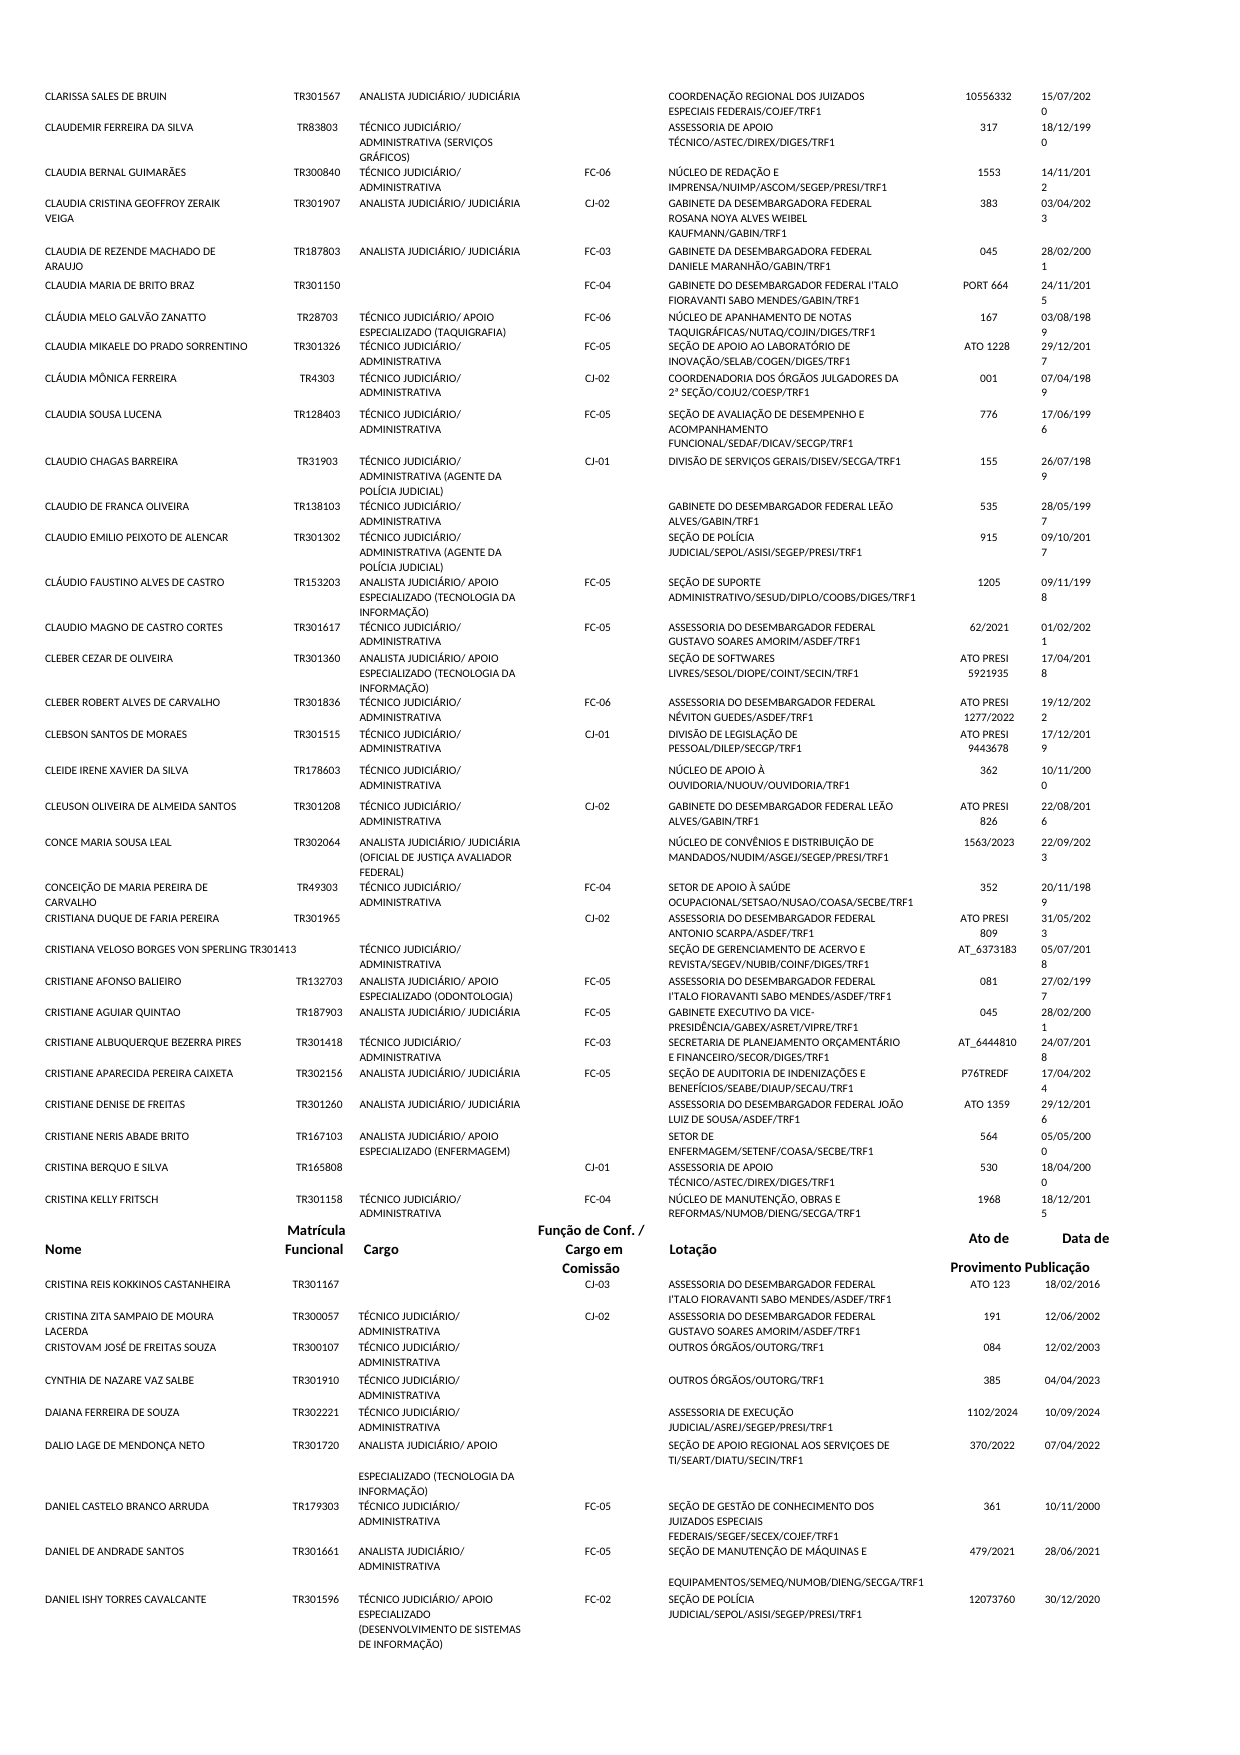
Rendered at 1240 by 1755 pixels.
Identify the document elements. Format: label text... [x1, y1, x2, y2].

table_cell 10/09/2024 [1034, 1405, 1109, 1438]
table_cell 19/12/2022 [1041, 696, 1096, 727]
table_cell 09/10/2017 [1041, 531, 1096, 575]
table_cell [359, 911, 584, 943]
table_cell FC-05 [562, 1500, 668, 1544]
table_cell NÚCLEO DE REDAÇÃO E IMPRENSA/NUIMP/ASCOM/SEGEP/PRESI/TRF1 [668, 165, 949, 196]
table_cell NÚCLEO DE CONVÊNIOS E DISTRIBUIÇÃO DE MANDADOS/NUDIM/ASGEJ/SEGEP/PRESI/TRF1 [668, 835, 949, 880]
table_cell FC-02 [562, 1593, 668, 1652]
table_cell ANALISTA JUDICIÁRIO/ JUDICIÁRIA [359, 1005, 584, 1035]
table_cell 29/12/2016 [1041, 1098, 1096, 1129]
table_cell CLAUDIA BERNAL GUIMARÃES [45, 165, 293, 196]
table_cell ANALISTA JUDICIÁRIO/ ADMINISTRATIVA [358, 1544, 562, 1593]
table_cell 07/04/1989 [1041, 371, 1096, 407]
table_cell FC-05 [584, 407, 668, 454]
table_cell 28/02/2001 [1041, 1005, 1096, 1035]
table_cell 17/04/2024 [1041, 1066, 1096, 1097]
table_cell TÉCNICO JUDICIÁRIO/ ADMINISTRATIVA [359, 499, 584, 531]
table_cell TÉCNICO JUDICIÁRIO/ APOIO ESPECIALIZADO (DESENVOLVIMENTO DE SISTEMAS DE INFORMAÇÃO) [358, 1593, 562, 1652]
table_cell [950, 1438, 967, 1499]
table_cell NÚCLEO DE APANHAMENTO DE NOTAS TAQUIGRÁFICAS/NUTAQ/COJIN/DIGES/TRF1 [668, 310, 949, 339]
table_cell CLAUDIO MAGNO DE CASTRO CORTES [45, 620, 293, 651]
table_cell 1968 [949, 1192, 1041, 1222]
table_cell 317 [949, 120, 1041, 165]
table_cell 10/11/2000 [1041, 763, 1096, 799]
table_cell TÉCNICO JUDICIÁRIO/ ADMINISTRATIVA [358, 1405, 538, 1438]
table_cell [950, 1341, 967, 1374]
table_cell CLEBER ROBERT ALVES DE CARVALHO [45, 696, 293, 727]
table_cell CJ-02 [584, 371, 668, 407]
table_cell AT_6444810 [949, 1035, 1041, 1066]
table_cell CLÁUDIO FAUSTINO ALVES DE CASTRO [45, 575, 293, 620]
table_cell FC-03 [584, 1035, 668, 1066]
table_cell CJ-02 [562, 1309, 668, 1341]
table_cell ATO 1228 [949, 340, 1041, 371]
table_cell 17/12/2019 [1041, 727, 1096, 763]
table_cell [584, 943, 668, 974]
table_cell ANALISTA JUDICIÁRIO/ APOIO [358, 1438, 538, 1469]
table_cell 17/06/1996 [1041, 407, 1096, 454]
table_cell TÉCNICO JUDICIÁRIO/ ADMINISTRATIVA [359, 1035, 584, 1066]
table_cell AT_6373183 [949, 943, 1041, 974]
table_cell 362 [949, 763, 1041, 799]
table_cell FC-04 [584, 279, 668, 310]
table_cell ANALISTA JUDICIÁRIO/ APOIO ESPECIALIZADO (ODONTOLOGIA) [359, 974, 584, 1005]
table_cell CRISTIANE ALBUQUERQUE BEZERRA PIRES TR301418 [45, 1035, 359, 1066]
table_cell 10/11/2000 [1034, 1500, 1109, 1544]
table_cell SEÇÃO DE APOIO REGIONAL AOS SERVIÇOES DE TI/SEART/DIATU/SECIN/TRF1 [668, 1438, 950, 1499]
table_cell ATO PRESI 826 [949, 799, 1041, 835]
table_cell 564 [949, 1129, 1041, 1160]
table_cell 12/06/2002 [1034, 1309, 1109, 1341]
table_cell CRISTIANE DENISE DE FREITAS TR301260 [45, 1098, 359, 1129]
table_cell TR302064 [294, 835, 359, 880]
table_cell GABINETE DA DESEMBARGADORA FEDERAL ROSANA NOYA ALVES WEIBEL KAUFMANN/GABIN/TRF1 [668, 196, 949, 244]
table_cell TR138103 [294, 499, 359, 531]
table_cell CLÁUDIA MELO GALVÃO ZANATTO [45, 310, 293, 339]
table_cell GABINETE DO DESEMBARGADOR FEDERAL I'TALO FIORAVANTI SABO MENDES/GABIN/TRF1 [668, 279, 949, 310]
table_cell [950, 1500, 967, 1544]
table_cell [584, 763, 668, 799]
table_cell ASSESSORIA DO DESEMBARGADOR FEDERAL ANTONIO SCARPA/ASDEF/TRF1 [668, 911, 949, 943]
table_cell CRISTIANA DUQUE DE FARIA PEREIRA [45, 911, 293, 943]
table_cell SEÇÃO DE APOIO AO LABORATÓRIO DE INOVAÇÃO/SELAB/COGEN/DIGES/TRF1 [668, 340, 949, 371]
table_cell [584, 1098, 668, 1129]
table_cell 10556332 [949, 89, 1041, 120]
table_header Matrícula Funcional [285, 1222, 358, 1278]
table_cell 24/07/2018 [1041, 1035, 1096, 1066]
table_cell NÚCLEO DE MANUTENÇÃO, OBRAS E REFORMAS/NUMOB/DIENG/SECGA/TRF1 [668, 1192, 949, 1222]
table_cell FC-04 [584, 880, 668, 911]
table_cell [584, 120, 668, 165]
table_cell TR301907 [294, 196, 359, 244]
table_cell 62/2021 [949, 620, 1041, 651]
table_cell ATO PRESI 9443678 [949, 727, 1041, 763]
table_cell TR301596 [285, 1593, 358, 1652]
table_cell ASSESSORIA DO DESEMBARGADOR FEDERAL GUSTAVO SOARES AMORIM/ASDEF/TRF1 [668, 620, 949, 651]
table_cell CLAUDIO CHAGAS BARREIRA [45, 455, 293, 499]
table_cell 17/04/2018 [1041, 651, 1096, 696]
table_cell [538, 1341, 562, 1374]
table_cell TR301720 [285, 1438, 358, 1499]
table_cell 383 [949, 196, 1041, 244]
table_cell 31/05/2023 [1041, 911, 1096, 943]
table_cell 1102/2024 [967, 1405, 1034, 1438]
table_cell 167 [949, 310, 1041, 339]
table_cell TÉCNICO JUDICIÁRIO/ ADMINISTRATIVA (AGENTE DA POLÍCIA JUDICIAL) [359, 531, 584, 575]
table_cell CLAUDIA SOUSA LUCENA [45, 407, 293, 454]
table_cell [950, 1278, 967, 1309]
table_cell TÉCNICO JUDICIÁRIO/ ADMINISTRATIVA [359, 165, 584, 196]
table_cell TR153203 [294, 575, 359, 620]
table_cell TR300057 [285, 1309, 358, 1341]
table_cell CJ-02 [584, 196, 668, 244]
table_cell SEÇÃO DE SOFTWARES LIVRES/SESOL/DIOPE/COINT/SECIN/TRF1 [668, 651, 949, 696]
table_cell 479/2021 [967, 1544, 1034, 1593]
table_cell 27/02/1997 [1041, 974, 1096, 1005]
table_cell 15/07/2020 [1041, 89, 1096, 120]
table_cell 05/07/2018 [1041, 943, 1096, 974]
table_cell FC-05 [562, 1544, 668, 1593]
table_cell 28/06/2021 [1034, 1544, 1109, 1593]
table_cell CRISTIANE APARECIDA PEREIRA CAIXETA TR302156 [45, 1066, 359, 1097]
table_cell PORT 664 [949, 279, 1041, 310]
table_header Nome [45, 1222, 285, 1278]
table_cell 12/02/2003 [1034, 1341, 1109, 1374]
table_cell SEÇÃO DE GERENCIAMENTO DE ACERVO E REVISTA/SEGEV/NUBIB/COINF/DIGES/TRF1 [668, 943, 949, 974]
table_cell CLAUDIO DE FRANCA OLIVEIRA [45, 499, 293, 531]
table_cell TR301302 [294, 531, 359, 575]
table_cell TÉCNICO JUDICIÁRIO/ ADMINISTRATIVA [359, 943, 584, 974]
table_cell SEÇÃO DE AVALIAÇÃO DE DESEMPENHO E ACOMPANHAMENTO FUNCIONAL/SEDAF/DICAV/SECGP/TRF1 [668, 407, 949, 454]
table_cell 191 [967, 1309, 1034, 1341]
table_cell SEÇÃO DE POLÍCIA JUDICIAL/SEPOL/ASISI/SEGEP/PRESI/TRF1 [668, 531, 949, 575]
table_cell 530 [949, 1160, 1041, 1192]
table_cell [562, 1438, 668, 1499]
table_cell TÉCNICO JUDICIÁRIO/ APOIO ESPECIALIZADO (TAQUIGRAFIA) [359, 310, 584, 339]
table_cell FC-05 [584, 575, 668, 620]
table_cell TÉCNICO JUDICIÁRIO/ ADMINISTRATIVA [359, 620, 584, 651]
table_cell 05/05/2000 [1041, 1129, 1096, 1160]
table_cell [584, 531, 668, 575]
table_cell DIVISÃO DE SERVIÇOS GERAIS/DISEV/SECGA/TRF1 [668, 455, 949, 499]
table_cell TR301326 [294, 340, 359, 371]
table_cell 22/08/2016 [1041, 799, 1096, 835]
table_cell CRISTIANE AFONSO BALIEIRO TR132703 [45, 974, 359, 1005]
table_cell GABINETE DO DESEMBARGADOR FEDERAL LEÃO ALVES/GABIN/TRF1 [668, 799, 949, 835]
table_cell CJ-02 [584, 911, 668, 943]
table_cell 04/04/2023 [1034, 1374, 1109, 1405]
table_cell FC-05 [584, 974, 668, 1005]
table_cell 915 [949, 531, 1041, 575]
table_cell SECRETARIA DE PLANEJAMENTO ORÇAMENTÁRIO E FINANCEIRO/SECOR/DIGES/TRF1 [668, 1035, 949, 1066]
table_cell ANALISTA JUDICIÁRIO/ APOIO ESPECIALIZADO (TECNOLOGIA DA INFORMAÇÃO) [359, 651, 584, 696]
table_cell ANALISTA JUDICIÁRIO/ JUDICIÁRIA [359, 1098, 584, 1129]
table_cell [359, 1160, 584, 1192]
table_cell FC-04 [584, 1192, 668, 1222]
table_cell [359, 279, 584, 310]
table_cell CRISTINA REIS KOKKINOS CASTANHEIRA [45, 1278, 285, 1309]
table_cell CRISTINA KELLY FRITSCH TR301158 [45, 1192, 359, 1222]
table_cell FC-06 [584, 310, 668, 339]
table_cell [584, 651, 668, 696]
table_cell CRISTINA BERQUO E SILVA TR165808 [45, 1160, 359, 1192]
table_cell CLARISSA SALES DE BRUIN [45, 89, 293, 120]
table_cell TR49303 [294, 880, 359, 911]
table_cell DALIO LAGE DE MENDONÇA NETO [45, 1438, 285, 1499]
table_cell ASSESSORIA DO DESEMBARGADOR FEDERAL I'TALO FIORAVANTI SABO MENDES/ASDEF/TRF1 [668, 974, 949, 1005]
table_cell 28/05/1997 [1041, 499, 1096, 531]
table_cell 361 [967, 1500, 1034, 1544]
table_cell GABINETE EXECUTIVO DA VICE- PRESIDÊNCIA/GABEX/ASRET/VIPRE/TRF1 [668, 1005, 949, 1035]
table_cell ANALISTA JUDICIÁRIO/ APOIO ESPECIALIZADO (ENFERMAGEM) [359, 1129, 584, 1160]
table_cell 1553 [949, 165, 1041, 196]
table_cell 045 [949, 1005, 1041, 1035]
table_cell CRISTIANA VELOSO BORGES VON SPERLING TR301413 [45, 943, 359, 974]
table_cell 03/04/2023 [1041, 196, 1096, 244]
table_cell FC-05 [584, 1005, 668, 1035]
table_cell TR301836 [294, 696, 359, 727]
table_cell SEÇÃO DE MANUTENÇÃO DE MÁQUINAS E [668, 1544, 950, 1576]
table_cell [950, 1374, 967, 1405]
table_cell 09/11/1998 [1041, 575, 1096, 620]
table_cell Cargo em Comissão [562, 1240, 668, 1278]
table_cell CLEIDE IRENE XAVIER DA SILVA [45, 763, 293, 799]
table_cell SEÇÃO DE POLÍCIA JUDICIAL/SEPOL/ASISI/SEGEP/PRESI/TRF1 [668, 1593, 967, 1652]
table_cell OUTROS ÓRGÃOS/OUTORG/TRF1 [668, 1374, 950, 1405]
table_cell TÉCNICO JUDICIÁRIO/ ADMINISTRATIVA [358, 1500, 562, 1544]
table_cell TR4303 [294, 371, 359, 407]
table_cell ANALISTA JUDICIÁRIO/ JUDICIÁRIA [359, 89, 584, 120]
table_cell TR301567 [294, 89, 359, 120]
table_cell P76TREDF [949, 1066, 1041, 1097]
table_cell CRISTIANE NERIS ABADE BRITO TR167103 [45, 1129, 359, 1160]
table_cell ATO PRESI 1277/2022 [949, 696, 1041, 727]
table_cell 18/12/2015 [1041, 1192, 1096, 1222]
table_cell DAIANA FERREIRA DE SOUZA [45, 1405, 285, 1438]
table_cell TR301617 [294, 620, 359, 651]
table_cell ESPECIALIZADO (TECNOLOGIA DA INFORMAÇÃO) [358, 1470, 562, 1499]
table_cell TÉCNICO JUDICIÁRIO/ ADMINISTRATIVA [359, 727, 584, 763]
table_cell TÉCNICO JUDICIÁRIO/ ADMINISTRATIVA [359, 340, 584, 371]
table_cell TR178603 [294, 763, 359, 799]
table_cell TR301515 [294, 727, 359, 763]
table_cell TR301167 [285, 1278, 358, 1309]
table_cell NÚCLEO DE APOIO À OUVIDORIA/NUOUV/OUVIDORIA/TRF1 [668, 763, 949, 799]
table_cell [584, 835, 668, 880]
table_cell [358, 1278, 538, 1309]
table_cell [538, 1309, 562, 1341]
table_cell TÉCNICO JUDICIÁRIO/ ADMINISTRATIVA [359, 763, 584, 799]
table_cell 28/02/2001 [1041, 244, 1096, 278]
table_cell CYNTHIA DE NAZARE VAZ SALBE [45, 1374, 285, 1405]
table_cell GABINETE DO DESEMBARGADOR FEDERAL LEÃO ALVES/GABIN/TRF1 [668, 499, 949, 531]
table_cell COORDENADORIA DOS ÓRGÃOS JULGADORES DA 2ª SEÇÃO/COJU2/COESP/TRF1 [668, 371, 949, 407]
table_cell CLEUSON OLIVEIRA DE ALMEIDA SANTOS [45, 799, 293, 835]
table_cell TR31903 [294, 455, 359, 499]
table_cell TR301150 [294, 279, 359, 310]
table_cell TÉCNICO JUDICIÁRIO/ ADMINISTRATIVA [359, 407, 584, 454]
table_cell ASSESSORIA DE APOIO TÉCNICO/ASTEC/DIREX/DIGES/TRF1 [668, 120, 949, 165]
table_cell CJ-01 [584, 455, 668, 499]
table_cell 155 [949, 455, 1041, 499]
table_cell SEÇÃO DE GESTÃO DE CONHECIMENTO DOS JUIZADOS ESPECIAIS FEDERAIS/SEGEF/SECEX/COJEF/TRF1 [668, 1500, 950, 1544]
table_cell ASSESSORIA DO DESEMBARGADOR FEDERAL JOÃO LUIZ DE SOUSA/ASDEF/TRF1 [668, 1098, 949, 1129]
table_cell TÉCNICO JUDICIÁRIO/ ADMINISTRATIVA (AGENTE DA POLÍCIA JUDICIAL) [359, 455, 584, 499]
table_cell [584, 499, 668, 531]
table_cell CJ-01 [584, 1160, 668, 1192]
table_cell CONCE MARIA SOUSA LEAL [45, 835, 293, 880]
table_cell TR187803 [294, 244, 359, 278]
table_cell 352 [949, 880, 1041, 911]
table_cell 18/02/2016 [1034, 1278, 1109, 1309]
table_cell FC-06 [584, 165, 668, 196]
table_cell ATO PRESI 5921935 [949, 651, 1041, 696]
table_cell TÉCNICO JUDICIÁRIO/ ADMINISTRATIVA [358, 1309, 538, 1341]
table_cell TR302221 [285, 1405, 358, 1438]
table_cell TR179303 [285, 1500, 358, 1544]
table_cell CLAUDIA MIKAELE DO PRADO SORRENTINO [45, 340, 293, 371]
table_cell CJ-03 [562, 1278, 668, 1309]
table_cell CRISTIANE AGUIAR QUINTAO TR187903 [45, 1005, 359, 1035]
table_cell SEÇÃO DE AUDITORIA DE INDENIZAÇÕES E BENEFÍCIOS/SEABE/DIAUP/SECAU/TRF1 [668, 1066, 949, 1097]
table_cell DIVISÃO DE LEGISLAÇÃO DE PESSOAL/DILEP/SECGP/TRF1 [668, 727, 949, 763]
table_cell 01/02/2021 [1041, 620, 1096, 651]
table_cell FC-06 [584, 696, 668, 727]
table_cell ASSESSORIA DO DESEMBARGADOR FEDERAL GUSTAVO SOARES AMORIM/ASDEF/TRF1 [668, 1309, 950, 1341]
table_cell 22/09/2023 [1041, 835, 1096, 880]
table_cell CLÁUDIA MÔNICA FERREIRA [45, 371, 293, 407]
table_cell CLEBSON SANTOS DE MORAES [45, 727, 293, 763]
table_cell EQUIPAMENTOS/SEMEQ/NUMOB/DIENG/SECGA/TRF1 [668, 1576, 967, 1593]
table_cell TÉCNICO JUDICIÁRIO/ ADMINISTRATIVA [359, 1192, 584, 1222]
table_cell TR301661 [285, 1544, 358, 1593]
table_cell ANALISTA JUDICIÁRIO/ JUDICIÁRIA [359, 1066, 584, 1097]
table_cell CLAUDEMIR FERREIRA DA SILVA [45, 120, 293, 165]
table_cell COORDENAÇÃO REGIONAL DOS JUIZADOS ESPECIAIS FEDERAIS/COJEF/TRF1 [668, 89, 949, 120]
table_cell SETOR DE ENFERMAGEM/SETENF/COASA/SECBE/TRF1 [668, 1129, 949, 1160]
table_cell ASSESSORIA DO DESEMBARGADOR FEDERAL NÉVITON GUEDES/ASDEF/TRF1 [668, 696, 949, 727]
table_cell 18/04/2000 [1041, 1160, 1096, 1192]
table_cell ASSESSORIA DE APOIO TÉCNICO/ASTEC/DIREX/DIGES/TRF1 [668, 1160, 949, 1192]
table_cell TÉCNICO JUDICIÁRIO/ ADMINISTRATIVA [359, 799, 584, 835]
table_cell CRISTINA ZITA SAMPAIO DE MOURA LACERDA [45, 1309, 285, 1341]
table_cell CLAUDIA CRISTINA GEOFFROY ZERAIK VEIGA [45, 196, 293, 244]
table_cell 26/07/1989 [1041, 455, 1096, 499]
table_header Lotação [668, 1222, 950, 1278]
table_cell 07/04/2022 [1034, 1438, 1109, 1499]
table_cell 1205 [949, 575, 1041, 620]
table_cell ATO 123 [967, 1278, 1034, 1309]
table_cell ATO 1359 [949, 1098, 1041, 1129]
table_cell CJ-01 [584, 727, 668, 763]
table_cell OUTROS ÓRGÃOS/OUTORG/TRF1 [668, 1341, 950, 1374]
table_cell TR28703 [294, 310, 359, 339]
table_cell [584, 89, 668, 120]
table_header Ato de Data de Provimento Publicação [950, 1222, 1109, 1278]
table_cell ANALISTA JUDICIÁRIO/ APOIO ESPECIALIZADO (TECNOLOGIA DA INFORMAÇÃO) [359, 575, 584, 620]
table_cell [538, 1438, 562, 1469]
table_cell TÉCNICO JUDICIÁRIO/ ADMINISTRATIVA [359, 371, 584, 407]
table_cell 18/12/1990 [1041, 120, 1096, 165]
table_cell CLEBER CEZAR DE OLIVEIRA [45, 651, 293, 696]
table_cell FC-05 [584, 1066, 668, 1097]
table_cell CJ-02 [584, 799, 668, 835]
table_cell DANIEL ISHY TORRES CAVALCANTE [45, 1593, 285, 1652]
table_cell TR301965 [294, 911, 359, 943]
table_cell TR83803 [294, 120, 359, 165]
table_cell FC-05 [584, 620, 668, 651]
table_cell DANIEL CASTELO BRANCO ARRUDA [45, 1500, 285, 1544]
table_cell 776 [949, 407, 1041, 454]
table_cell TÉCNICO JUDICIÁRIO/ ADMINISTRATIVA [358, 1374, 538, 1405]
table_cell TR128403 [294, 407, 359, 454]
table_cell FC-05 [584, 340, 668, 371]
table_cell 370/2022 [967, 1438, 1034, 1499]
table_cell CLAUDIA MARIA DE BRITO BRAZ [45, 279, 293, 310]
table_cell ANALISTA JUDICIÁRIO/ JUDICIÁRIA (OFICIAL DE JUSTIÇA AVALIADOR FEDERAL) [359, 835, 584, 880]
table_cell TÉCNICO JUDICIÁRIO/ ADMINISTRATIVA [359, 696, 584, 727]
table_cell 045 [949, 244, 1041, 278]
table_cell 29/12/2017 [1041, 340, 1096, 371]
table_cell 1563/2023 [949, 835, 1041, 880]
table_cell [950, 1309, 967, 1341]
table_cell [562, 1341, 668, 1374]
table_cell CLAUDIO EMILIO PEIXOTO DE ALENCAR [45, 531, 293, 575]
table_cell TÉCNICO JUDICIÁRIO/ ADMINISTRATIVA [359, 880, 584, 911]
table_cell [950, 1405, 967, 1438]
table_cell [538, 1240, 562, 1278]
table_cell FC-03 [584, 244, 668, 278]
table_cell SETOR DE APOIO À SAÚDE OCUPACIONAL/SETSAO/NUSAO/COASA/SECBE/TRF1 [668, 880, 949, 911]
table_cell TÉCNICO JUDICIÁRIO/ ADMINISTRATIVA (SERVIÇOS GRÁFICOS) [359, 120, 584, 165]
table_cell 385 [967, 1374, 1034, 1405]
table_cell 001 [949, 371, 1041, 407]
table_cell 20/11/1989 [1041, 880, 1096, 911]
table_cell ANALISTA JUDICIÁRIO/ JUDICIÁRIA [359, 196, 584, 244]
table_header Função de Conf. / [538, 1222, 668, 1240]
table_cell GABINETE DA DESEMBARGADORA FEDERAL DANIELE MARANHÃO/GABIN/TRF1 [668, 244, 949, 278]
table_cell CLAUDIA DE REZENDE MACHADO DE ARAUJO [45, 244, 293, 278]
table_cell [538, 1374, 562, 1405]
table_cell 535 [949, 499, 1041, 531]
table_cell [538, 1405, 562, 1438]
table_cell TR300840 [294, 165, 359, 196]
table_cell ATO PRESI 809 [949, 911, 1041, 943]
table_cell 03/08/1989 [1041, 310, 1096, 339]
table_cell ASSESSORIA DO DESEMBARGADOR FEDERAL I'TALO FIORAVANTI SABO MENDES/ASDEF/TRF1 [668, 1278, 950, 1309]
table_cell TR301360 [294, 651, 359, 696]
table_cell 14/11/2012 [1041, 165, 1096, 196]
table_cell ASSESSORIA DE EXECUÇÃO JUDICIAL/ASREJ/SEGEP/PRESI/TRF1 [668, 1405, 950, 1438]
table_cell SEÇÃO DE SUPORTE ADMINISTRATIVO/SESUD/DIPLO/COOBS/DIGES/TRF1 [668, 575, 949, 620]
table_cell TR301208 [294, 799, 359, 835]
table_cell [562, 1374, 668, 1405]
table_cell [538, 1278, 562, 1309]
table_cell 24/11/2015 [1041, 279, 1096, 310]
table_cell ANALISTA JUDICIÁRIO/ JUDICIÁRIA [359, 244, 584, 278]
table_cell TÉCNICO JUDICIÁRIO/ ADMINISTRATIVA [358, 1341, 538, 1374]
table_cell 30/12/2020 [1034, 1593, 1109, 1652]
table_cell TR301910 [285, 1374, 358, 1405]
table_cell [584, 1129, 668, 1160]
table_cell 081 [949, 974, 1041, 1005]
table_cell DANIEL DE ANDRADE SANTOS [45, 1544, 285, 1593]
table_cell [950, 1544, 967, 1576]
table_cell [562, 1405, 668, 1438]
table_header Cargo [358, 1222, 538, 1278]
table_cell TR300107 [285, 1341, 358, 1374]
table_cell 12073760 [967, 1593, 1034, 1652]
table_cell CONCEIÇÃO DE MARIA PEREIRA DE CARVALHO [45, 880, 293, 911]
table_cell 084 [967, 1341, 1034, 1374]
table_cell CRISTOVAM JOSÉ DE FREITAS SOUZA [45, 1341, 285, 1374]
